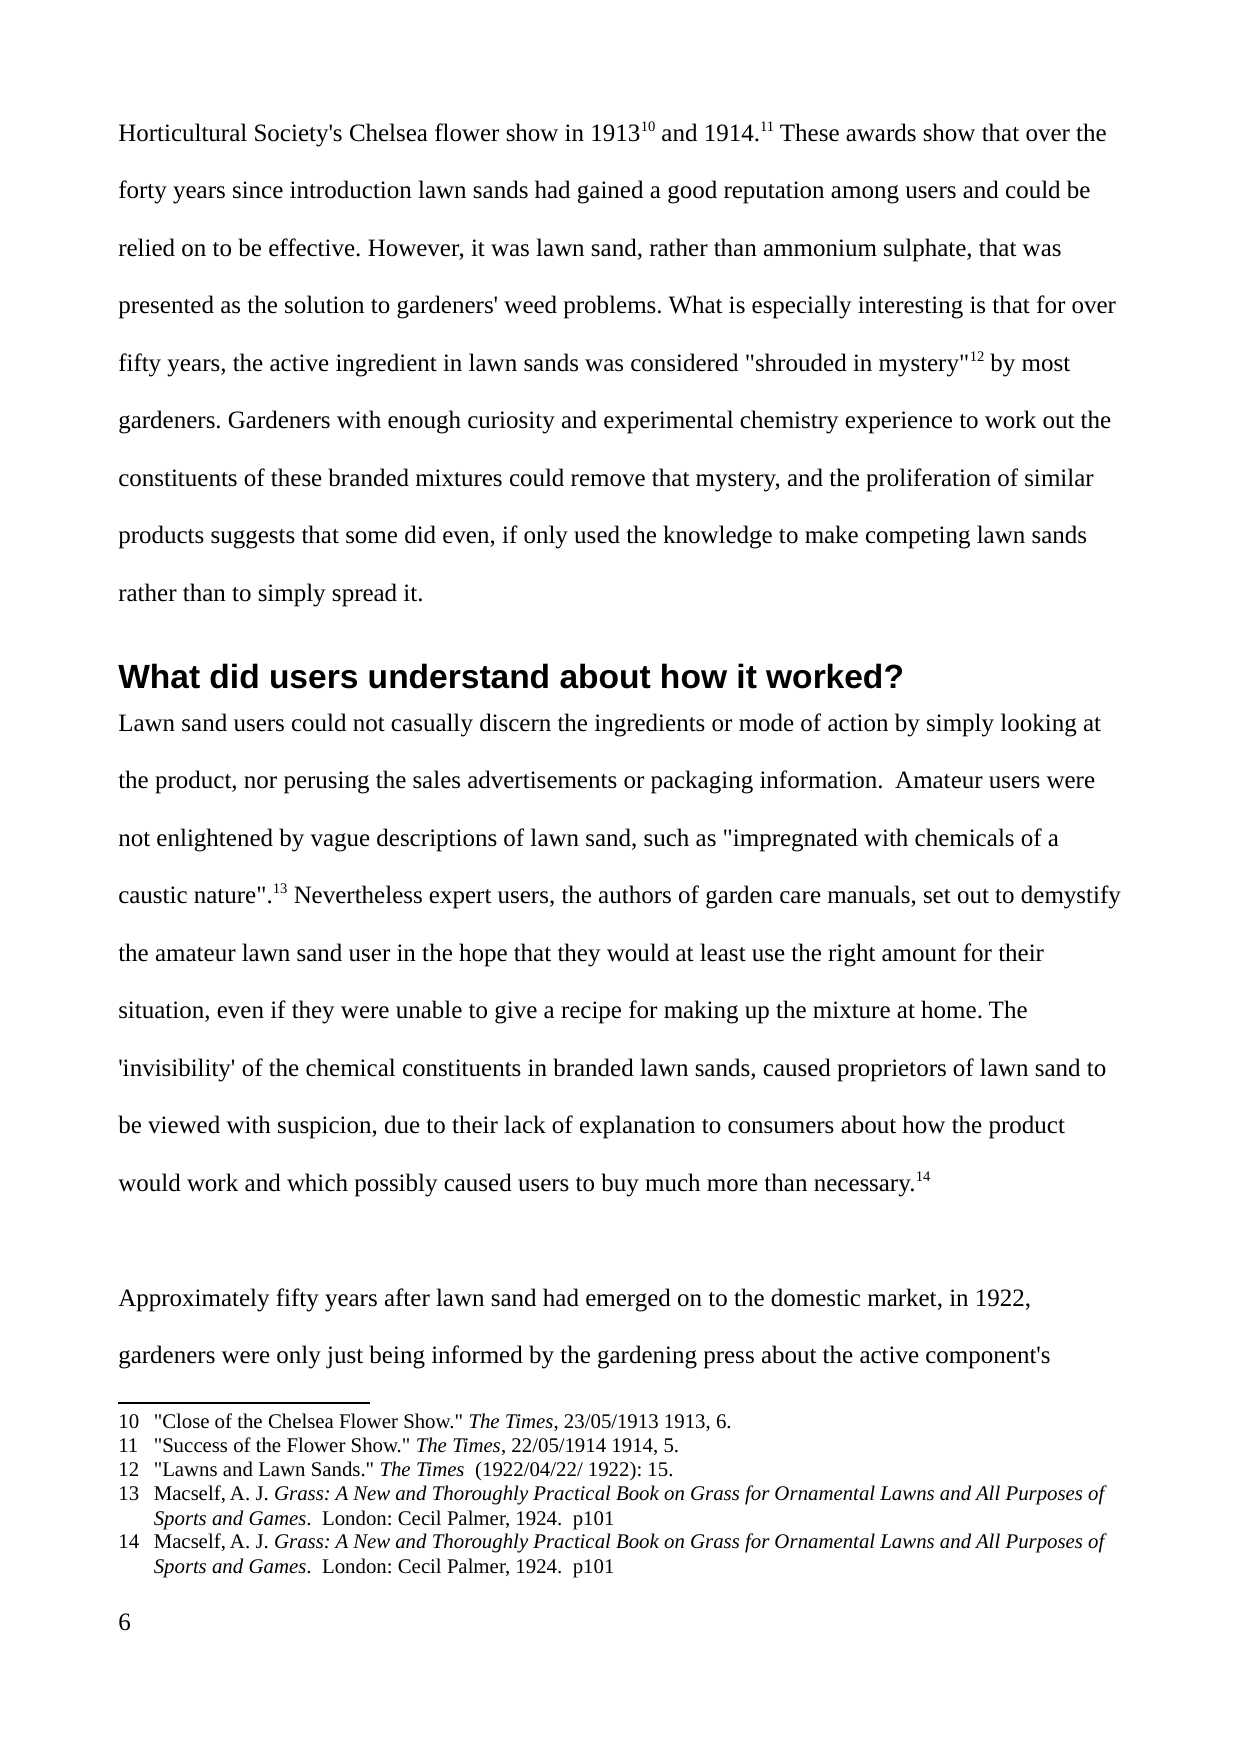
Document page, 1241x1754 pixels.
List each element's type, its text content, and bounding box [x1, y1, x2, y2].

text Macself, A. J. Grass: A New and Thoroughly Practical Book on Grass for Ornamental Lawns and All Purposes of Sports and Games. London: Cecil Palmer, 1924. p101 [118, 1481, 1122, 1529]
text "Lawns and Lawn Sands." The Times (1922/04/22/ 1922): 15. [118, 1457, 1122, 1481]
text "Success of the Flower Show." The Times, 22/05/1914 1914, 5. [118, 1433, 1122, 1457]
text Lawn sand users could not casually discern the ingredients or mode of action by simply looking at the product, nor perusing the sales advertisements or packaging information. Amateur users were not enlightened by vague descriptions of lawn sand, such as "impregnated with chemicals of a caustic nature". Nevertheless expert users, the authors of garden care manuals, set out to demystify the amateur lawn sand user in the hope that they would at least use the right amount for their situation, even if they were unable to give a recipe for making up the mixture at home. The 'invisibility' of the chemical constituents in branded lawn sands, caused proprietors of lawn sand to be viewed with suspicion, due to their lack of explanation to consumers about how the product would work and which possibly caused users to buy much more than necessary. [118, 708, 1122, 1196]
text Horticultural Society's Chelsea flower show in 1913 and 1914. These awards show that over the forty years since introduction lawn sands had gained a good reputation among users and could be relied on to be effective. However, it was lawn sand, rather than ammonium sulphate, that was presented as the solution to gardeners' weed problems. What is especially interesting is that for over fifty years, the active ingredient in lawn sands was considered "shrouded in mystery" by most gardeners. Gardeners with enough curiosity and experimental chemistry experience to work out the constituents of these branded mixtures could remove that mystery, and the proliferation of similar products suggests that some did even, if only used the knowledge to make competing lawn sands rather than to simply spread it. [118, 118, 1122, 607]
subtitle What did users understand about how it worked? [118, 656, 1122, 695]
text "Close of the Chelsea Flower Show." The Times, 23/05/1913 1913, 6. [118, 1409, 1122, 1433]
text Macself, A. J. Grass: A New and Thoroughly Practical Book on Grass for Ornamental Lawns and All Purposes of Sports and Games. London: Cecil Palmer, 1924. p101 [118, 1529, 1122, 1578]
text Approximately fifty years after lawn sand had emerged on to the domestic market, in 1922, gardeners were only just being informed by the gardening press about the active component's [118, 1283, 1122, 1369]
